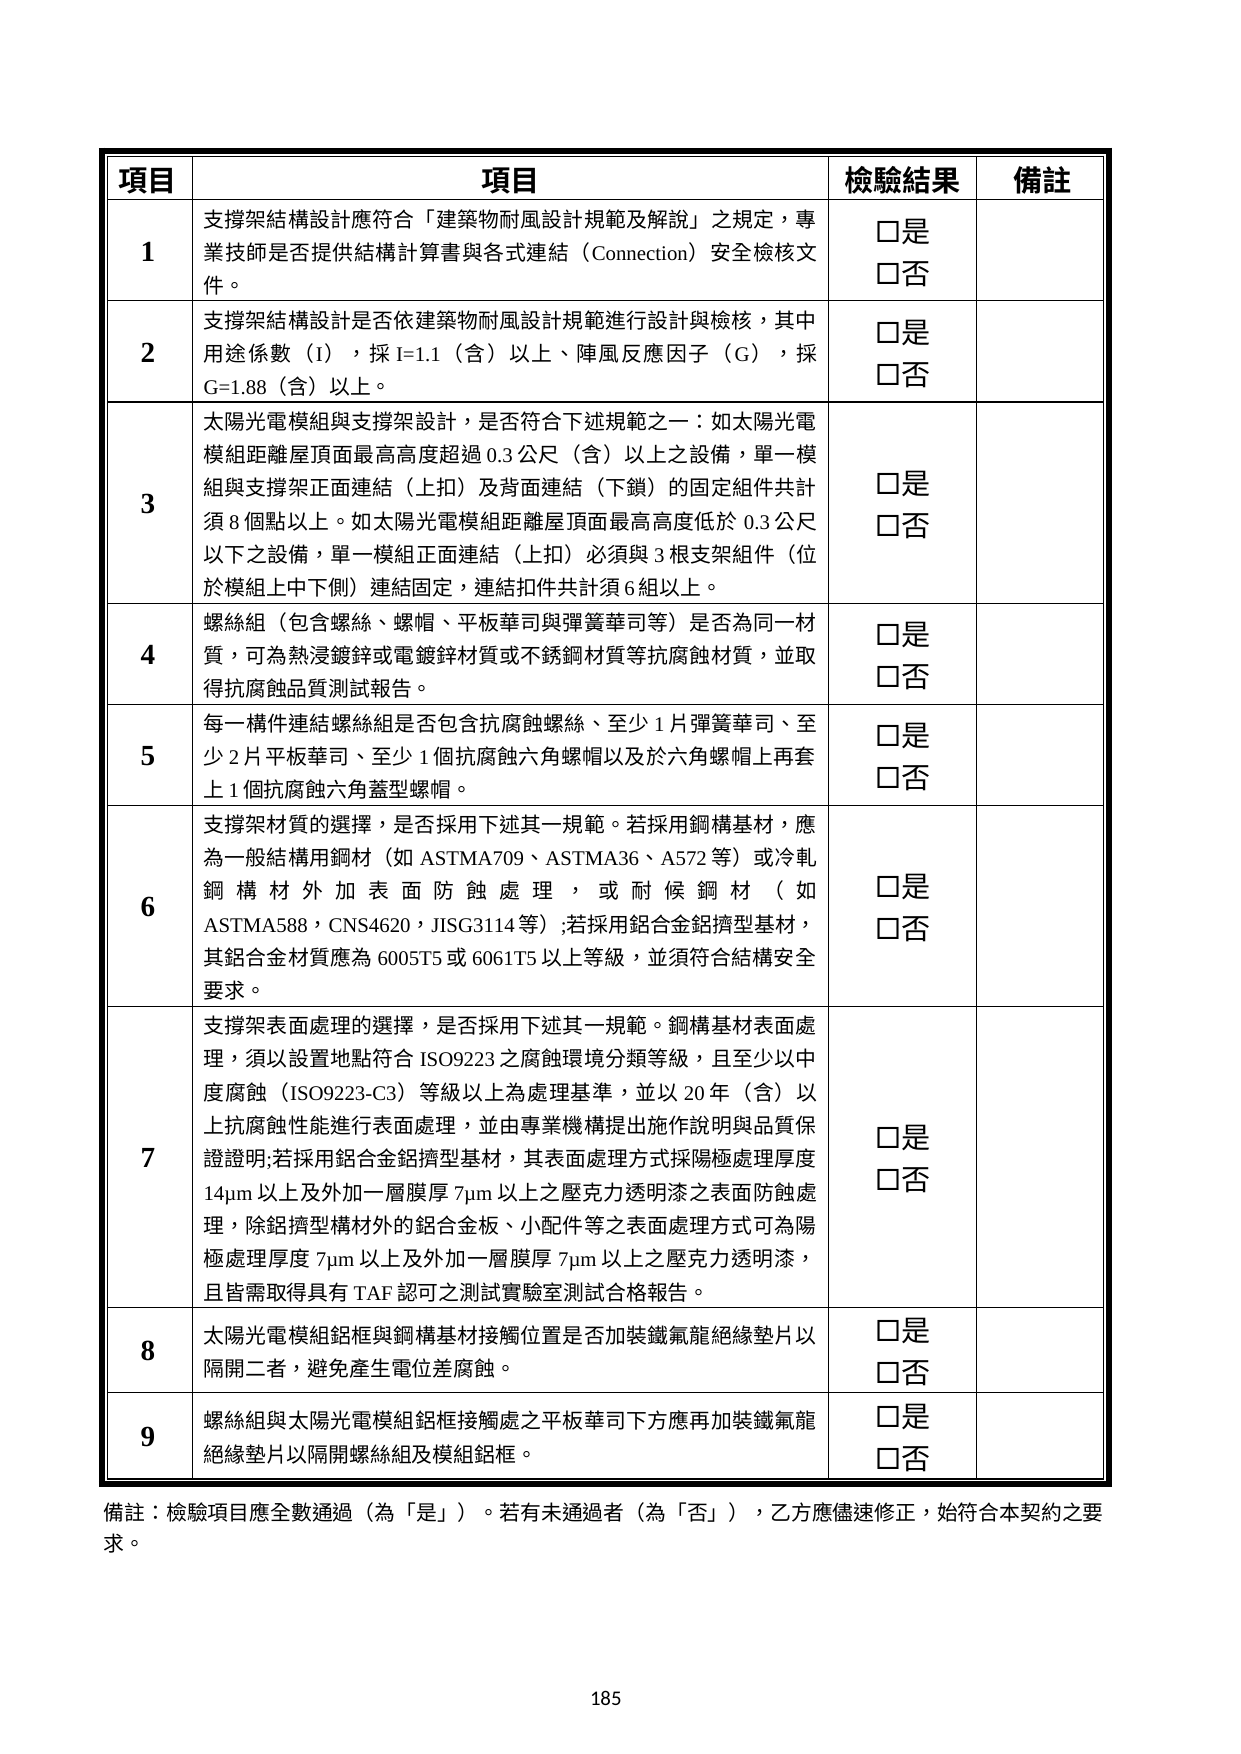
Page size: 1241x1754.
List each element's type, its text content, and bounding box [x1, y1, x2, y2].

table_cell 5 [108, 705, 192, 804]
table_cell 1 [108, 200, 192, 300]
table_cell [977, 604, 1103, 703]
table_cell 是 否 [829, 200, 976, 300]
table_cell 太陽光電模組與支撐架設計，是否符合下述規範之一：如太陽光電模組距離屋頂面最高高度超過0.3公尺（含）以上之設備，單一模組與支撐架正面連結（上扣）及背面連結（下鎖）的固定組件共計須8個點以上。如太陽光電模組距離屋頂面最高高度低於0.3公尺以下之設備，單一模組正面連結（上扣）必須與3根支架組件（位於模組上中下側）連結固定，連結扣件共計須6組以上。 [193, 403, 828, 602]
table_cell [977, 705, 1103, 804]
table_cell [977, 200, 1103, 300]
table_cell 是 否 [829, 1308, 976, 1392]
table_cell 9 [108, 1393, 192, 1478]
table_cell 是 否 [829, 403, 976, 602]
table_cell [977, 301, 1103, 401]
table_cell 4 [108, 604, 192, 703]
table_cell 支撐架表面處理的選擇，是否採用下述其一規範。鋼構基材表面處理，須以設置地點符合ISO9223之腐蝕環境分類等級，且至少以中度腐蝕（ISO9223-C3）等級以上為處理基準，並以20年（含）以上抗腐蝕性能進行表面處理，並由專業機構提出施作說明與品質保證證明;若採用鋁合金鋁擠型基材，其表面處理方式採陽極處理厚度14µm以上及外加一層膜厚7µm以上之壓克力透明漆之表面防蝕處理，除鋁擠型構材外的鋁合金板、小配件等之表面處理方式可為陽極處理厚度7µm以上及外加一層膜厚7µm以上之壓克力透明漆，且皆需取得具有TAF認可之測試實驗室測試合格報告。 [193, 1007, 828, 1307]
table_cell [977, 403, 1103, 602]
text 備註：檢驗項目應全數通過（為「是」）。若有未通過者（為「否」），乙方應儘速修正，始符合本契約之要求。 [103, 1497, 1107, 1557]
table_cell 7 [108, 1007, 192, 1307]
table_cell [977, 1007, 1103, 1307]
table_cell 3 [108, 403, 192, 602]
table_cell [977, 1393, 1103, 1478]
table_cell [977, 806, 1103, 1006]
table_cell 支撐架材質的選擇，是否採用下述其一規範。若採用鋼構基材，應為一般結構用鋼材（如ASTMA709、ASTMA36、A572等）或冷軋鋼構材外加表面防蝕處理，或耐候鋼材（如ASTMA588，CNS4620，JISG3114等）;若採用鋁合金鋁擠型基材，其鋁合金材質應為6005T5或6061T5以上等級，並須符合結構安全要求。 [193, 806, 828, 1006]
table_header 項目 [193, 157, 828, 199]
table_cell 是 否 [829, 604, 976, 703]
table_cell 是 否 [829, 301, 976, 401]
table_cell 支撐架結構設計應符合「建築物耐風設計規範及解說」之規定，專業技師是否提供結構計算書與各式連結（Connection）安全檢核文件。 [193, 200, 828, 300]
table_header 備註 [977, 157, 1103, 199]
table_cell [977, 1308, 1103, 1392]
table_cell 是 否 [829, 1007, 976, 1307]
table_cell 是 否 [829, 806, 976, 1006]
table_cell 太陽光電模組鋁框與鋼構基材接觸位置是否加裝鐵氟龍絕緣墊片以隔開二者，避免產生電位差腐蝕。 [193, 1308, 828, 1392]
table_cell 是 否 [829, 1393, 976, 1478]
table_cell 支撐架結構設計是否依建築物耐風設計規範進行設計與檢核，其中用途係數（I），採I=1.1（含）以上、陣風反應因子（G），採G=1.88（含）以上。 [193, 301, 828, 401]
table_cell 6 [108, 806, 192, 1006]
table_header 檢驗結果 [829, 157, 976, 199]
table_cell 螺絲組（包含螺絲、螺帽、平板華司與彈簧華司等）是否為同一材質，可為熱浸鍍鋅或電鍍鋅材質或不銹鋼材質等抗腐蝕材質，並取得抗腐蝕品質測試報告。 [193, 604, 828, 703]
table_cell 每一構件連結螺絲組是否包含抗腐蝕螺絲、至少1片彈簧華司、至少2片平板華司、至少1個抗腐蝕六角螺帽以及於六角螺帽上再套上1個抗腐蝕六角蓋型螺帽。 [193, 705, 828, 804]
table_header 項目 [108, 157, 192, 199]
table_cell 螺絲組與太陽光電模組鋁框接觸處之平板華司下方應再加裝鐵氟龍絕緣墊片以隔開螺絲組及模組鋁框。 [193, 1393, 828, 1478]
table_cell 2 [108, 301, 192, 401]
table_cell 是 否 [829, 705, 976, 804]
table_cell 8 [108, 1308, 192, 1392]
